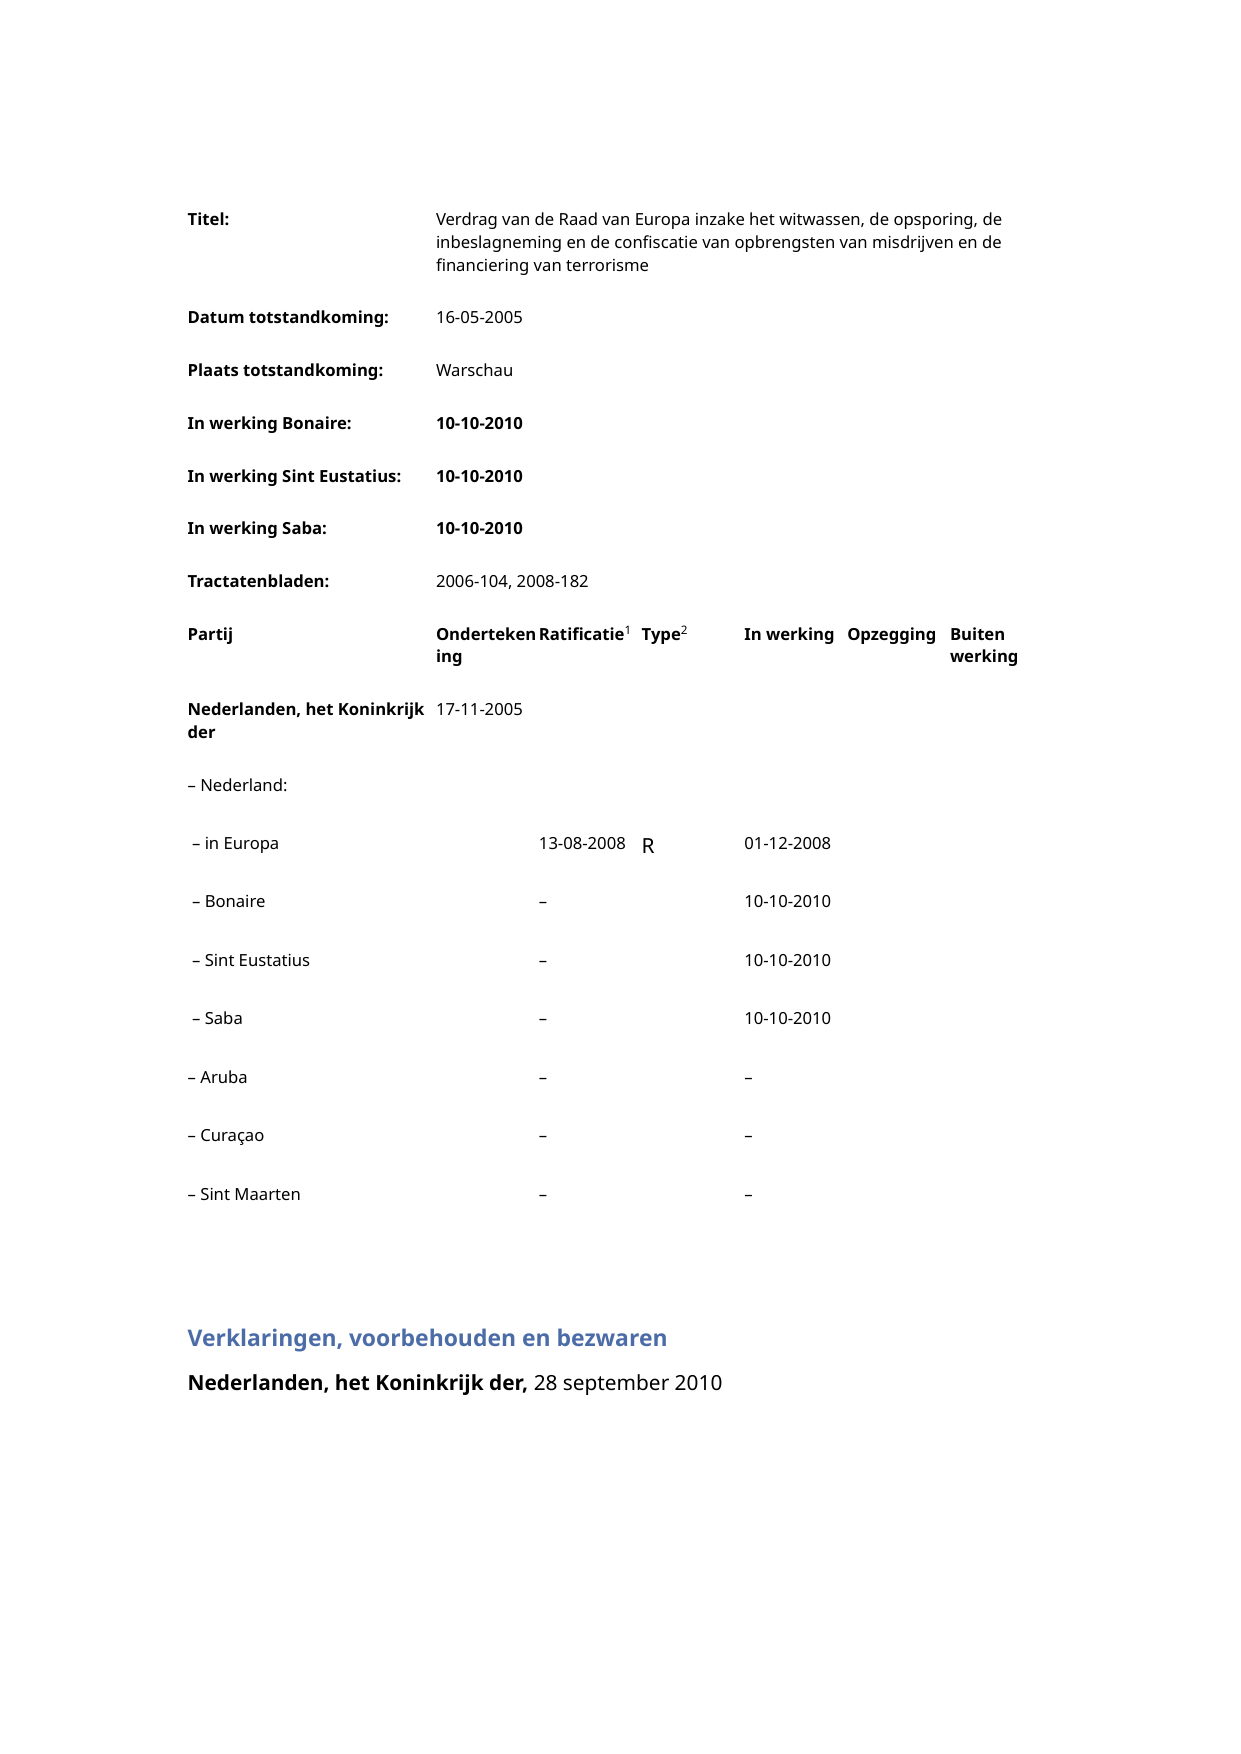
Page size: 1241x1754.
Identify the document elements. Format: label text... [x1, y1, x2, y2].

table_cell [950, 1007, 1053, 1065]
table_cell – Nederland: [188, 773, 436, 832]
table_cell [641, 1182, 744, 1241]
table_cell [847, 698, 950, 773]
table_cell Opzegging [847, 622, 950, 698]
table_cell [847, 773, 950, 832]
table_cell [436, 1007, 539, 1065]
table_cell – [539, 890, 641, 948]
table_cell Tractatenbladen: [188, 570, 436, 622]
table_cell 10-10-2010 [436, 464, 1053, 517]
table_cell [950, 1124, 1053, 1182]
table_cell – Aruba [188, 1065, 436, 1124]
table_cell [641, 773, 744, 832]
table_cell 10-10-2010 [744, 1007, 847, 1065]
table_cell – [539, 949, 641, 1007]
table_cell – [539, 1007, 641, 1065]
table_cell [950, 1065, 1053, 1124]
table_cell [847, 890, 950, 948]
table_cell [641, 698, 744, 773]
table_cell 13-08-2008 [539, 832, 641, 890]
table_cell [641, 1065, 744, 1124]
table_cell 10-10-2010 [744, 890, 847, 948]
table_cell [436, 890, 539, 948]
table_cell – [744, 1124, 847, 1182]
table_cell [539, 698, 641, 773]
table_cell Buiten werking [950, 622, 1053, 698]
table_header Titel: [188, 208, 436, 306]
table_cell In werking [744, 622, 847, 698]
table_cell [436, 832, 539, 890]
table_cell Type2 [641, 622, 744, 698]
table_cell [847, 949, 950, 1007]
table_cell – [744, 1065, 847, 1124]
table_cell 10-10-2010 [744, 949, 847, 1007]
table_cell – Sint Maarten [188, 1182, 436, 1241]
table_cell R [641, 832, 744, 890]
table_cell Partij [188, 622, 436, 698]
table_cell 17-11-2005 [436, 698, 539, 773]
table_header Verdrag van de Raad van Europa inzake het witwassen, de opsporing, de inbeslagneming en de confiscatie van opbrengsten van misdrijven en de financiering van terrorisme [436, 208, 1053, 306]
table_cell [847, 1065, 950, 1124]
table_cell [641, 1007, 744, 1065]
table_cell [847, 832, 950, 890]
text Nederlanden, het Koninkrijk der, 28 september 2010 [187, 1368, 1053, 1396]
subtitle Verklaringen, voorbehouden en bezwaren [187, 1322, 1053, 1353]
table_cell [436, 773, 539, 832]
table_cell [539, 773, 641, 832]
table_cell [744, 773, 847, 832]
table_cell [847, 1007, 950, 1065]
table_cell [950, 773, 1053, 832]
table_cell [950, 832, 1053, 890]
table_cell Warschau [436, 359, 1053, 411]
table_cell [744, 698, 847, 773]
table_cell Datum totstandkoming: [188, 306, 436, 359]
table_cell In werking Sint Eustatius: [188, 464, 436, 517]
table_cell [847, 1124, 950, 1182]
table_cell [950, 890, 1053, 948]
table_cell [641, 1124, 744, 1182]
table_cell – [744, 1182, 847, 1241]
table_cell In werking Bonaire: [188, 411, 436, 464]
table_cell 16-05-2005 [436, 306, 1053, 359]
table_cell – Curaçao [188, 1124, 436, 1182]
table_cell In werking Saba: [188, 517, 436, 569]
table_cell [950, 949, 1053, 1007]
table_cell 2006-104, 2008-182 [436, 570, 1053, 622]
table_cell [436, 1124, 539, 1182]
table_cell Ondertekening [436, 622, 539, 698]
table_cell 10-10-2010 [436, 517, 1053, 569]
table_cell [436, 1065, 539, 1124]
table_cell [950, 1182, 1053, 1241]
table_cell [436, 949, 539, 1007]
table_cell – [539, 1065, 641, 1124]
table_cell [641, 949, 744, 1007]
table_cell [436, 1182, 539, 1241]
table_cell Ratificatie1 [539, 622, 641, 698]
table_cell [641, 890, 744, 948]
table_cell – Bonaire [188, 890, 436, 948]
table_cell – in Europa [188, 832, 436, 890]
table_cell [847, 1182, 950, 1241]
table_cell 01-12-2008 [744, 832, 847, 890]
table_cell – Sint Eustatius [188, 949, 436, 1007]
table_cell [950, 698, 1053, 773]
table_cell – [539, 1124, 641, 1182]
table_cell Plaats totstandkoming: [188, 359, 436, 411]
table_cell – Saba [188, 1007, 436, 1065]
table_cell – [539, 1182, 641, 1241]
table_cell 10-10-2010 [436, 411, 1053, 464]
table_cell Nederlanden, het Koninkrijk der [188, 698, 436, 773]
